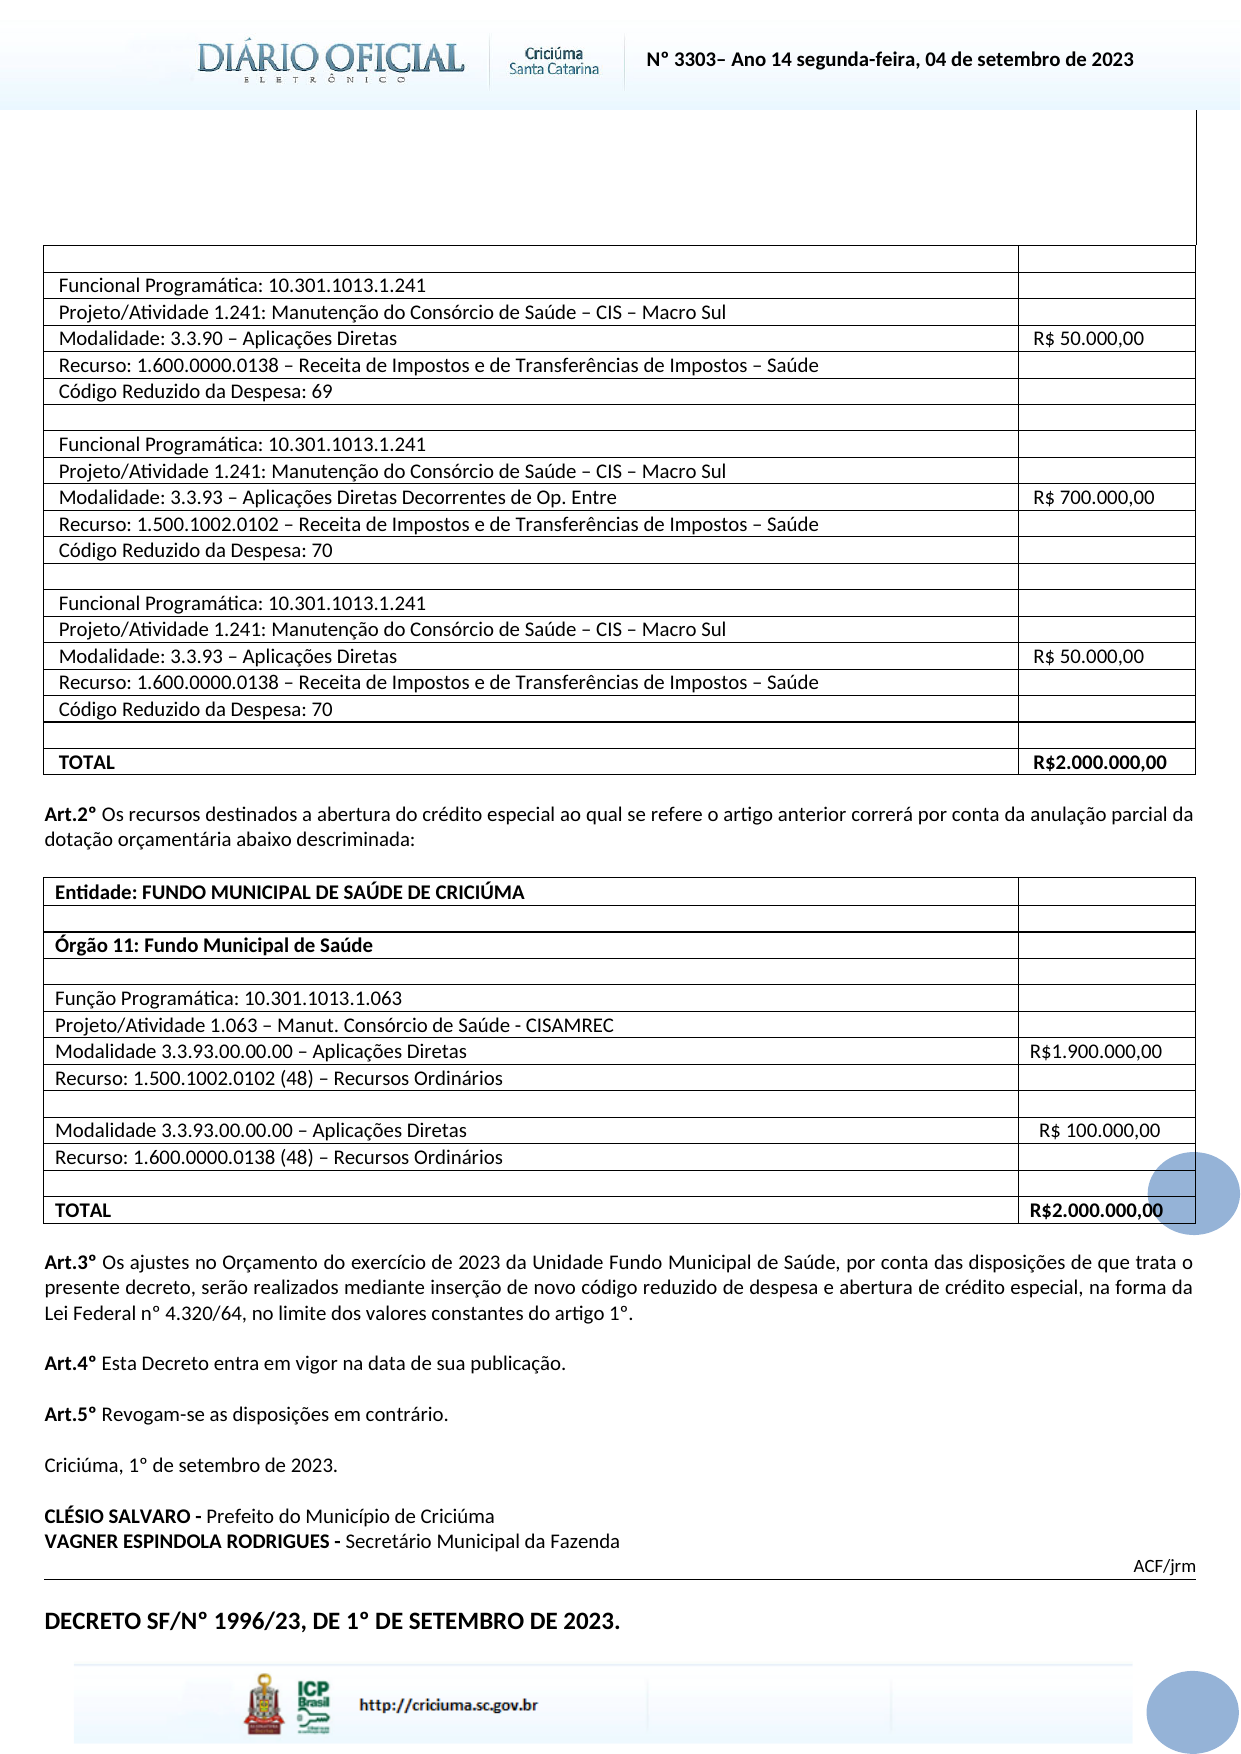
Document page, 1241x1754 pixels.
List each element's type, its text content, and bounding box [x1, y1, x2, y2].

table_cell [1019, 379, 1195, 404]
table_cell Funcional Programática: 10.301.1013.1.241 [44, 273, 1018, 298]
table_cell R$ 700.000,00 [1019, 484, 1195, 510]
text Art.4º Esta Decreto entra em vigor na data de sua publicação. [44, 1351, 1196, 1376]
table_cell [1019, 405, 1195, 430]
table_cell [1019, 299, 1195, 324]
table_cell Projeto/Atividade 1.063 – Manut. Consórcio de Saúde - CISAMREC [44, 1012, 1018, 1037]
table_cell R$2.000.000,00 [1019, 1197, 1159, 1222]
table_cell [1019, 511, 1195, 536]
table_cell TOTAL [44, 1197, 1018, 1222]
table_cell TOTAL [44, 749, 1018, 774]
table_cell [44, 1171, 1018, 1196]
table_cell Recurso: 1.600.0000.0138 – Receita de Impostos e de Transferências de Impostos – Saúde [44, 670, 1018, 695]
table_cell [44, 564, 1018, 589]
table_cell Modalidade 3.3.93.00.00.00 – Aplicações Diretas [44, 1118, 1018, 1143]
table_cell Recurso: 1.600.0000.0138 (48) – Recursos Ordinários [44, 1144, 1018, 1169]
table_cell Modalidade: 3.3.93 – Aplicações Diretas Decorrentes de Op. Entre [44, 484, 1018, 510]
table_cell [44, 1091, 1018, 1117]
table_cell [1019, 670, 1195, 695]
table_cell [1019, 1091, 1195, 1117]
text VAGNER ESPINDOLA RODRIGUES - Secretário Municipal da Fazenda [44, 1528, 1196, 1554]
table_cell R$ 50.000,00 [1019, 326, 1195, 351]
table_cell Função Programática: 10.301.1013.1.063 [44, 985, 1018, 1011]
table_cell [1019, 1144, 1195, 1169]
table_cell Funcional Programática: 10.301.1013.1.241 [44, 431, 1018, 457]
table_cell [44, 405, 1018, 430]
table_header [1019, 878, 1195, 905]
table_cell [1019, 1012, 1195, 1037]
table_cell Código Reduzido da Despesa: 70 [44, 696, 1018, 721]
text Criciúma, 1º de setembro de 2023. [44, 1452, 1196, 1478]
table_cell [1019, 352, 1195, 377]
table_cell Projeto/Atividade 1.241: Manutenção do Consórcio de Saúde – CIS – Macro Sul [44, 458, 1018, 483]
table_cell [1019, 959, 1195, 984]
table_cell Recurso: 1.500.1002.0102 (48) – Recursos Ordinários [44, 1065, 1018, 1090]
table_cell Funcional Programática: 10.301.1013.1.241 [44, 590, 1018, 616]
table_cell R$2.000.000,00 [1019, 749, 1195, 774]
table_cell R$ 100.000,00 [1019, 1118, 1195, 1143]
table_cell [1019, 933, 1195, 958]
text ACF/jrm [44, 1554, 1196, 1579]
table_cell R$ 50.000,00 [1019, 643, 1195, 668]
table_cell [1019, 696, 1195, 721]
table_cell Projeto/Atividade 1.241: Manutenção do Consórcio de Saúde – CIS – Macro Sul [44, 617, 1018, 642]
table_cell [1019, 246, 1195, 272]
table_cell [44, 906, 1018, 931]
table_cell Projeto/Atividade 1.241: Manutenção do Consórcio de Saúde – CIS – Macro Sul [44, 299, 1018, 324]
table_cell [44, 959, 1018, 984]
table_cell [1019, 564, 1195, 589]
table_cell [1019, 1171, 1154, 1196]
table_cell [1019, 590, 1195, 616]
text DECRETO SF/Nº 1996/23, DE 1º DE SETEMBRO DE 2023. [44, 1605, 1196, 1636]
table_cell Modalidade: 3.3.90 – Aplicações Diretas [44, 326, 1018, 351]
text CLÉSIO SALVARO - Prefeito do Município de Criciúma [44, 1503, 1196, 1528]
table_cell [44, 246, 1018, 272]
text Art.2º Os recursos destinados a abertura do crédito especial ao qual se refere o artigo anterior correrá por conta da anulação parcial da dotação orçamentária abaixo descriminada: [44, 801, 1196, 852]
table_cell Recurso: 1.500.1002.0102 – Receita de Impostos e de Transferências de Impostos – Saúde [44, 511, 1018, 536]
table_cell [1019, 537, 1195, 563]
table_header Entidade: FUNDO MUNICIPAL DE SAÚDE DE CRICIÚMA [44, 878, 1018, 905]
table_cell R$1.900.000,00 [1019, 1038, 1195, 1064]
table_cell [1019, 723, 1195, 748]
table_cell Órgão 11: Fundo Municipal de Saúde [44, 933, 1018, 958]
table_cell [1019, 617, 1195, 642]
table_cell [1019, 1065, 1195, 1090]
table_cell [1019, 431, 1195, 457]
text Art.3º Os ajustes no Orçamento do exercício de 2023 da Unidade Fundo Municipal de Saúde, por conta das disposições de que trata o presente decreto, serão realizados mediante inserção de novo código reduzido de despesa e abertura de crédito especial, na forma da Lei Federal nº 4.320/64, no limite dos valores constantes do artigo 1º. [44, 1249, 1196, 1325]
table_cell Recurso: 1.600.0000.0138 – Receita de Impostos e de Transferências de Impostos – Saúde [44, 352, 1018, 377]
table_cell [1019, 985, 1195, 1011]
table_cell Código Reduzido da Despesa: 70 [44, 537, 1018, 563]
table_cell [44, 723, 1018, 748]
text Art.5º Revogam-se as disposições em contrário. [44, 1401, 1196, 1427]
table_cell Modalidade: 3.3.93 – Aplicações Diretas [44, 643, 1018, 668]
table_cell Modalidade 3.3.93.00.00.00 – Aplicações Diretas [44, 1038, 1018, 1064]
table_cell [1019, 273, 1195, 298]
table_cell Código Reduzido da Despesa: 69 [44, 379, 1018, 404]
table_cell [1019, 906, 1195, 931]
table_cell [1019, 458, 1195, 483]
